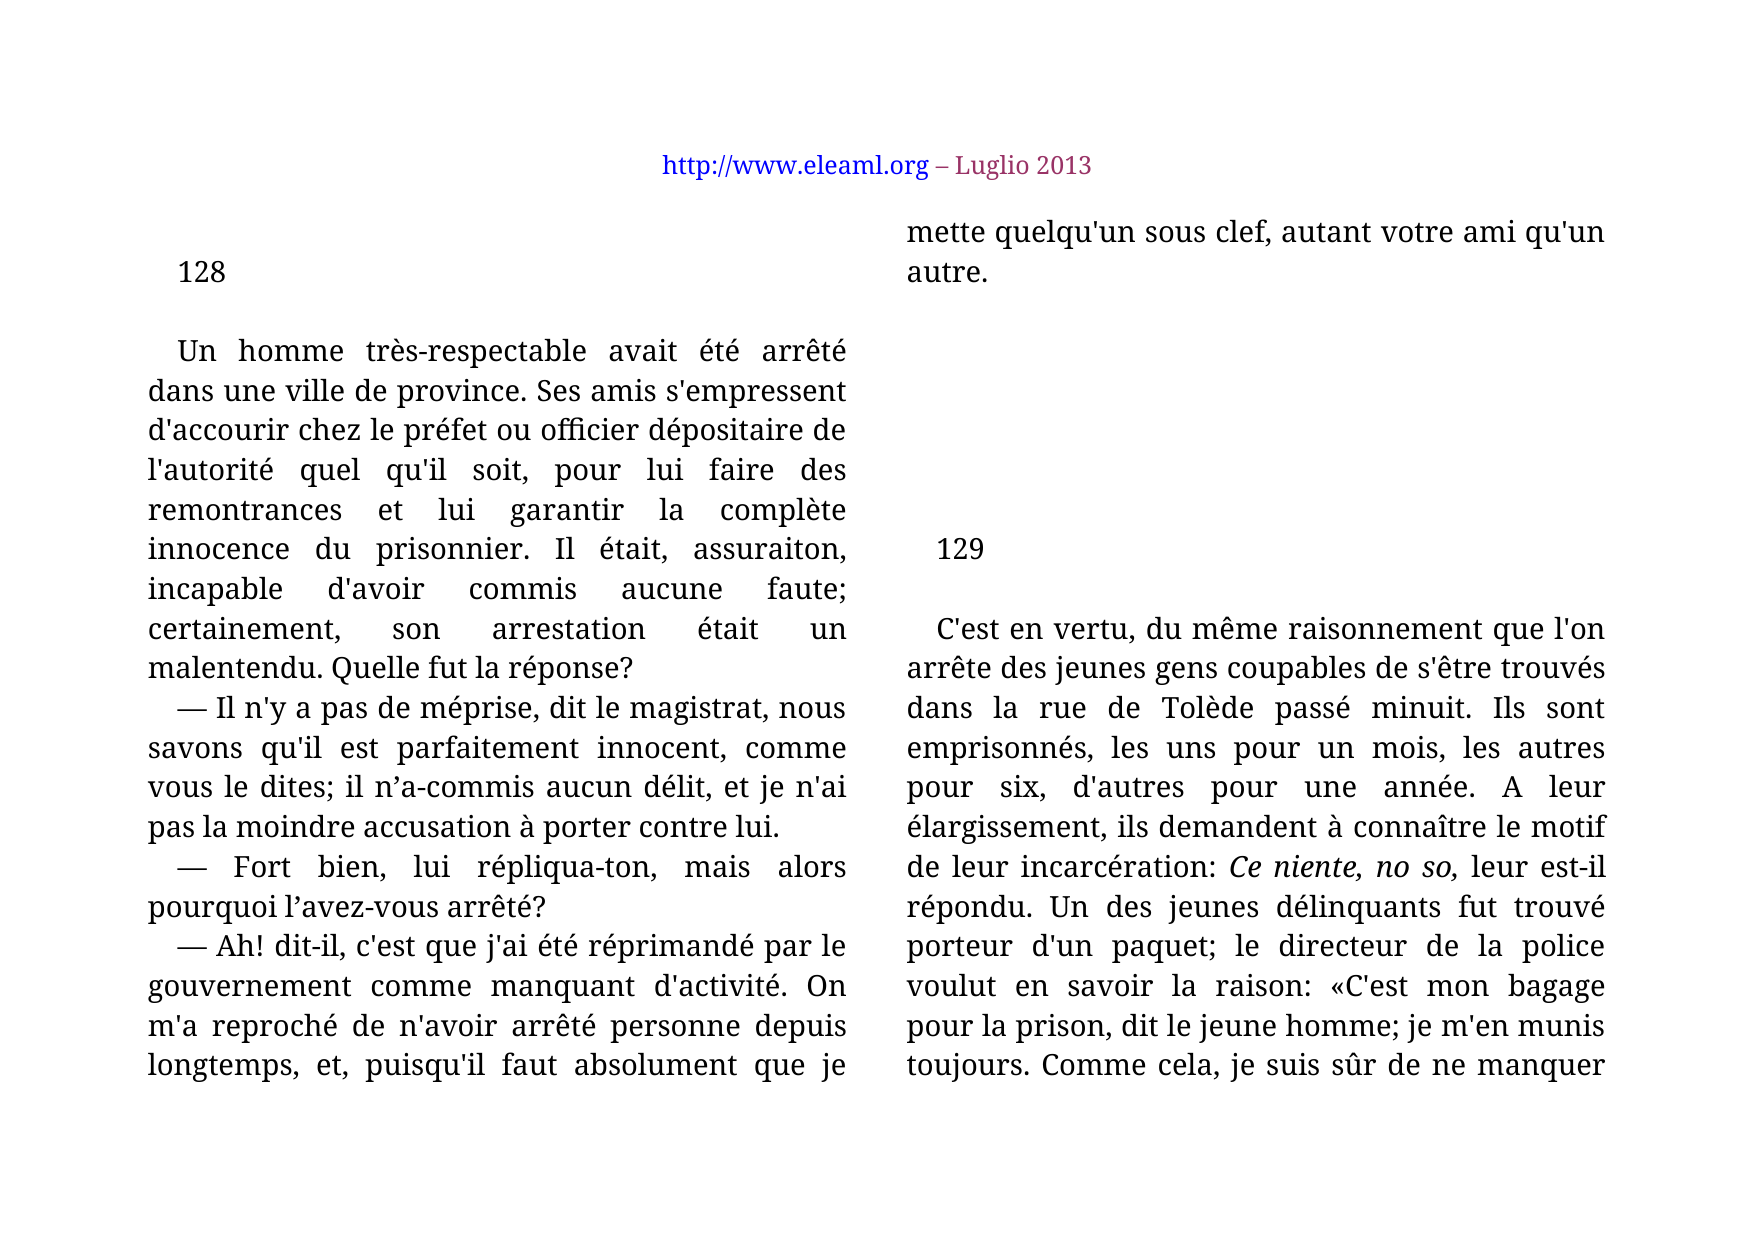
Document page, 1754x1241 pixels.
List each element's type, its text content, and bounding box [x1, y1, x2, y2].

text C'est en vertu, du même raisonnement que l'on arrête des jeunes gens coupables de s'être trouvés dans la rue de Tolède passé minuit. Ils sont emprisonnés, les uns pour un mois, les autres pour six, d'autres pour une année. A leur élargissement, ils demandent à connaître le motif de leur incarcération: Ce niente, no so, leur est-il répondu. Un des jeunes délinquants fut trouvé porteur d'un paquet; le directeur de la police voulut en savoir la raison: «C'est mon bagage pour la prison, dit le jeune homme; je m'en munis toujours. Comme cela, je suis sûr de ne manquer [906, 608, 1606, 1084]
text — Il n'y a pas de méprise, dit le magistrat, nous savons qu'il est parfaitement innocent, comme vous le dites; il n’a-commis aucun délit, et je n'ai pas la moindre accusation à porter contre lui. [148, 687, 847, 846]
text 129 [906, 529, 1606, 568]
text Un homme très-respectable avait été arrêté dans une ville de province. Ses amis s'empressent d'accourir chez le préfet ou officier dépositaire de l'autorité quel qu'il soit, pour lui faire des remontrances et lui garantir la complète innocence du prisonnier. Il était, assuraiton, incapable d'avoir commis aucune faute; certainement, son arrestation était un malentendu. Quelle fut la réponse? [148, 330, 847, 687]
text mette quelqu'un sous clef, autant votre ami qu'un autre. [906, 211, 1606, 291]
text 128 [148, 251, 847, 291]
text — Fort bien, lui répliqua-ton, mais alors pourquoi l’avez-vous arrêté? [148, 846, 847, 926]
text — Ah! dit-il, c'est que j'ai été réprimandé par le gouvernement comme manquant d'activité. On m'a reproché de n'avoir arrêté personne depuis longtemps, et, puisqu'il faut absolument que je [148, 926, 847, 1084]
